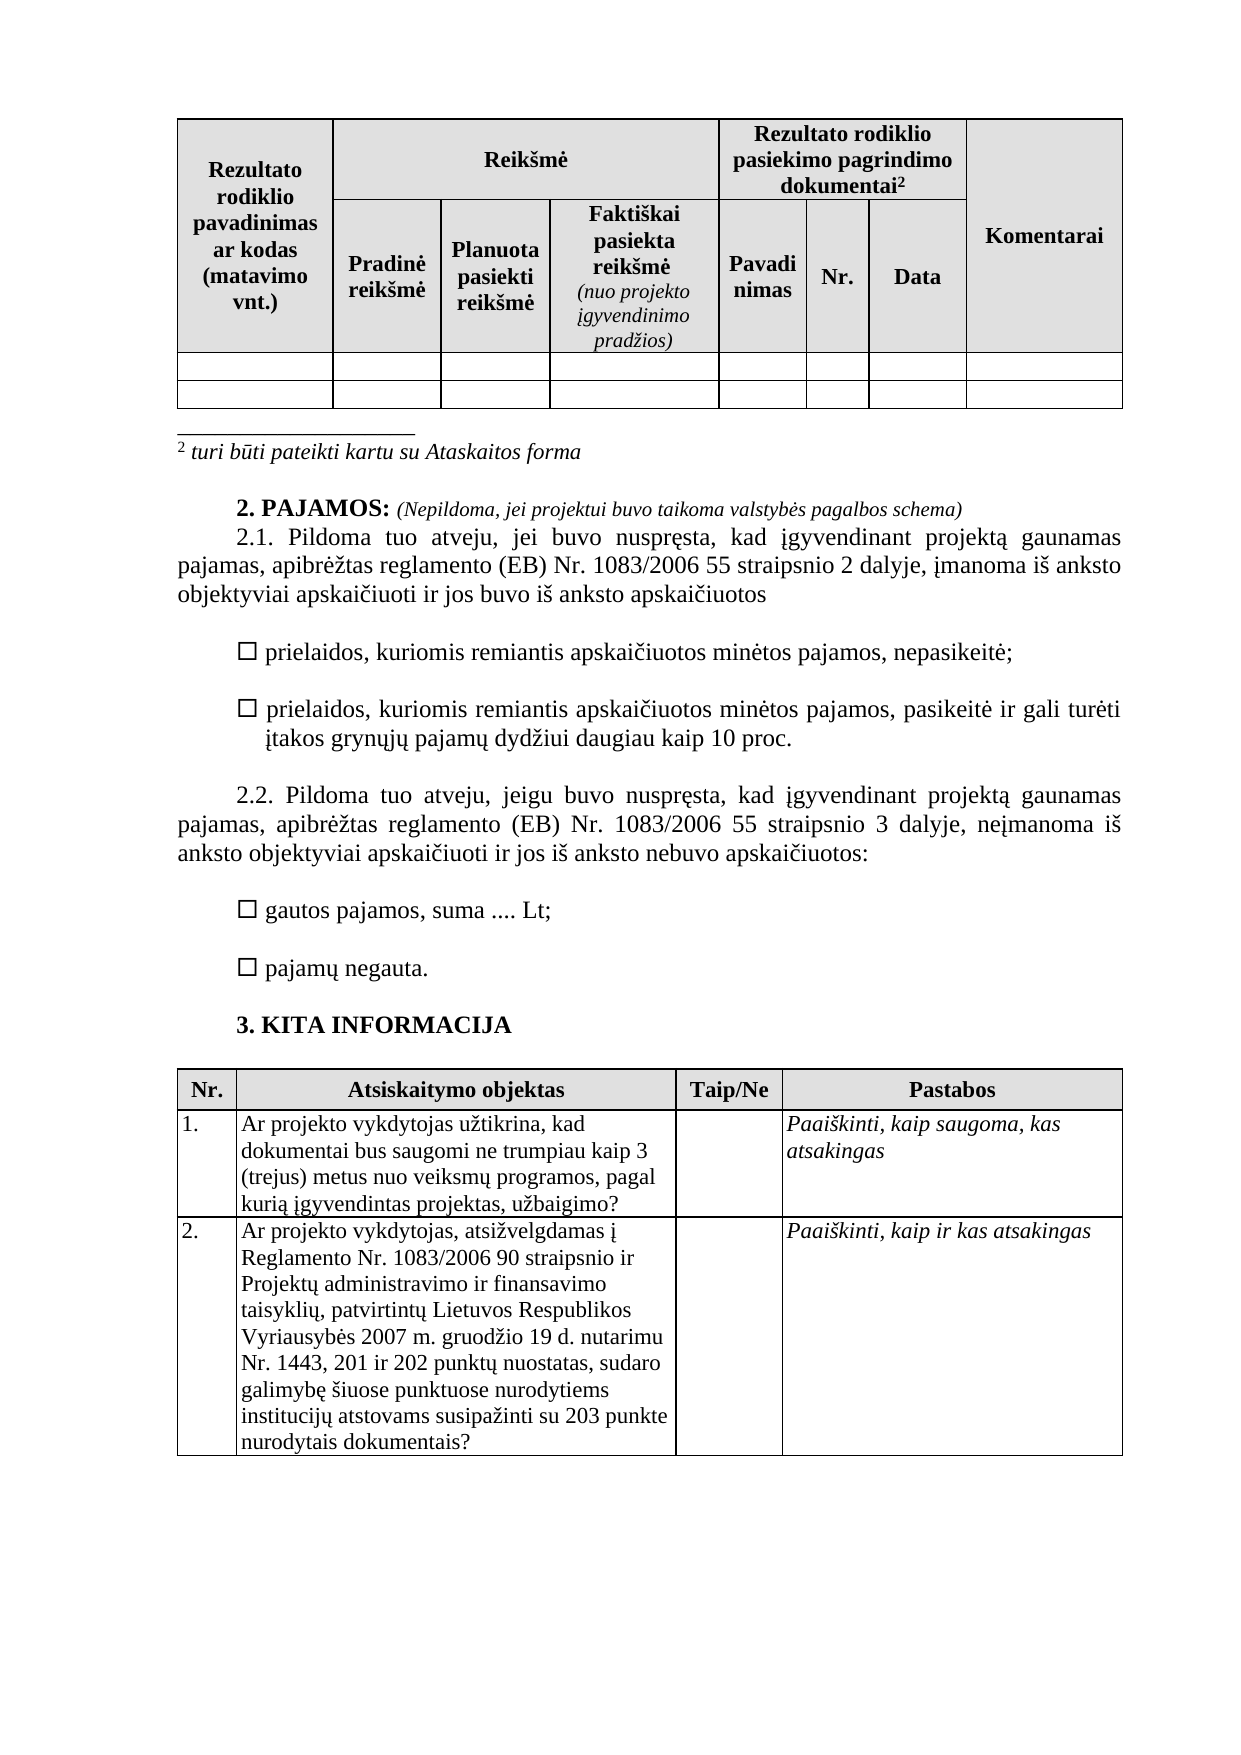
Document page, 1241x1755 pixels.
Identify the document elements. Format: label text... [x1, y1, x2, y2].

text [] gautos pajamos, suma .... Lt; [177, 895, 1122, 924]
table_cell 1. [178, 1111, 236, 1216]
table_header Komentarai [967, 120, 1122, 352]
table_cell Planuota pasiekti reikšmė [442, 200, 549, 352]
text 3. KITA INFORMACIJA [177, 1010, 1122, 1039]
text 2 turi būti pateikti kartu su Ataskaitos forma [177, 438, 1122, 464]
table_cell Nr. [807, 200, 868, 352]
table_cell [1118, 353, 1122, 379]
text [] prielaidos, kuriomis remiantis apskaičiuotos minėtos pajamos, pasikeitė ir gali turėti įtakos grynųjų pajamų dydžiui daugiau kaip 10 proc. [236, 694, 1122, 752]
table_cell [807, 381, 811, 407]
table_cell 2. [178, 1218, 236, 1455]
table_cell [962, 353, 966, 379]
table_cell [967, 353, 971, 379]
table_header Rezultato rodiklio pavadinimas ar kodas (matavimo vnt.) [178, 120, 332, 352]
table_cell [802, 381, 806, 407]
table_header Atsiskaitymo objektas [237, 1070, 675, 1109]
table_cell Data [870, 200, 966, 352]
table_cell [864, 353, 868, 379]
text 2.2. Pildoma tuo atveju, jeigu buvo nuspręsta, kad įgyvendinant projektą gaunamas pajamas, apibrėžtas reglamento (EB) Nr. 1083/2006 55 straipsnio 3 dalyje, neįmanoma iš anksto objektyviai apskaičiuoti ir jos iš anksto nebuvo apskaičiuotos: [177, 780, 1122, 867]
table_cell Faktiškai pasiekta reikšmė (nuo projekto įgyvendinimo pradžios) [551, 200, 718, 352]
table_cell [807, 353, 811, 379]
text 2. PAJAMOS: (Nepildoma, jei projektui buvo taikoma valstybės pagalbos schema) [177, 493, 1122, 522]
text [] prielaidos, kuriomis remiantis apskaičiuotos minėtos pajamos, nepasikeitė; [236, 637, 1122, 665]
table_cell [677, 1111, 782, 1216]
table_cell [1118, 381, 1122, 407]
text ___________________ [177, 409, 1122, 438]
table_header Pastabos [783, 1070, 1122, 1109]
table_header Rezultato rodiklio pasiekimo pagrindimo dokumentai2 [720, 120, 966, 199]
text 2.1. Pildoma tuo atveju, jei buvo nuspręsta, kad įgyvendinant projektą gaunamas pajamas, apibrėžtas reglamento (EB) Nr. 1083/2006 55 straipsnio 2 dalyje, įmanoma iš anksto objektyviai apskaičiuoti ir jos buvo iš anksto apskaičiuotos [177, 522, 1122, 608]
table_cell Paaiškinti, kaip ir kas atsakingas [783, 1218, 1122, 1455]
table_header Reikšmė [334, 120, 718, 199]
text [] pajamų negauta. [177, 953, 1122, 982]
table_cell Paaiškinti, kaip saugoma, kas atsakingas [783, 1111, 1122, 1216]
table_cell [802, 353, 806, 379]
table_cell Pradinė reikšmė [334, 200, 440, 352]
table_cell [864, 381, 868, 407]
table_cell [677, 1218, 782, 1455]
table_header Nr. [178, 1070, 236, 1109]
table_header Taip/Ne [677, 1070, 782, 1109]
table_cell [962, 381, 966, 407]
table_cell Pavadinimas [720, 200, 806, 352]
table_cell [967, 381, 971, 407]
